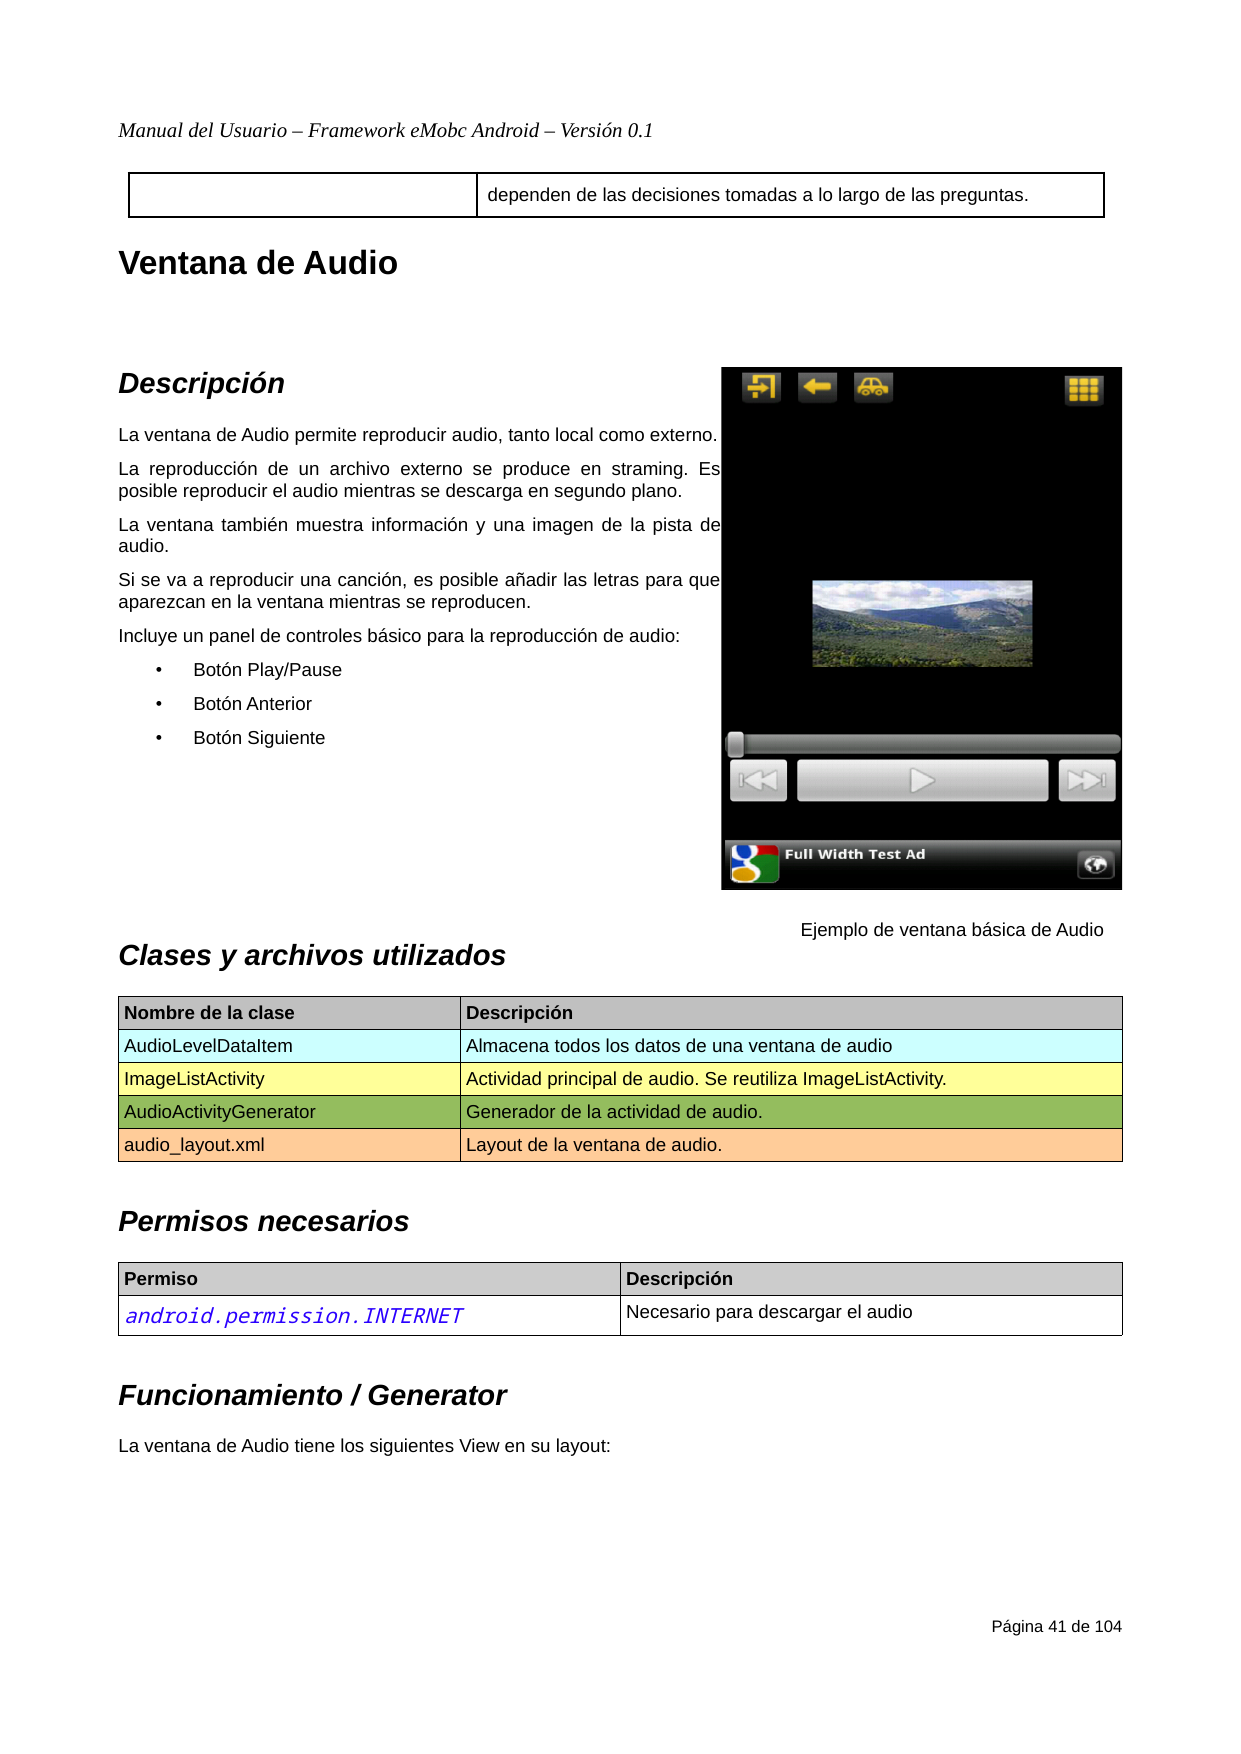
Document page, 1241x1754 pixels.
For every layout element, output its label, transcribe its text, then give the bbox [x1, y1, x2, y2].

table_header Descripción [461, 997, 1122, 1029]
text La ventana de Audio permite reproducir audio, tanto local como externo. [118, 424, 721, 445]
picture [721, 367, 1123, 890]
list Botón Play/Pause [156, 659, 721, 681]
text Ejemplo de ventana básica de Audio [694, 919, 1104, 941]
table_cell Necesario para descargar el audio [621, 1296, 1122, 1335]
table_header Nombre de la clase [119, 997, 460, 1029]
text La ventana de Audio tiene los siguientes View en su layout: [118, 1435, 1122, 1457]
table_cell ImageListActivity [119, 1063, 460, 1095]
table_cell Almacena todos los datos de una ventana de audio [461, 1030, 1122, 1062]
table_header Descripción [621, 1263, 1122, 1295]
table_cell audio_layout.xml [119, 1129, 460, 1161]
table_cell [130, 174, 476, 216]
subtitle Descripción [118, 366, 1122, 400]
subtitle Permisos necesarios [118, 1204, 1122, 1238]
table_cell Layout de la ventana de audio. [461, 1129, 1122, 1161]
text Incluye un panel de controles básico para la reproducción de audio: [118, 625, 721, 646]
table_header Permiso [119, 1263, 620, 1295]
table_cell dependen de las decisiones tomadas a lo largo de las preguntas. [478, 174, 1103, 216]
table_cell Generador de la actividad de audio. [461, 1096, 1122, 1128]
subtitle Clases y archivos utilizados [118, 938, 1122, 972]
subtitle Funcionamiento / Generator [118, 1377, 1122, 1411]
text La ventana también muestra información y una imagen de la pista de audio. [118, 513, 721, 557]
list Botón Anterior [156, 693, 721, 715]
table_cell Actividad principal de audio. Se reutiliza ImageListActivity. [461, 1063, 1122, 1095]
text La reproducción de un archivo externo se produce en straming. Es posible reproducir el audio mientras se descarga en segundo plano. [118, 458, 721, 501]
subtitle Ventana de Audio [118, 243, 1122, 282]
text Si se va a reproducir una canción, es posible añadir las letras para que aparezcan en la ventana mientras se reproducen. [118, 569, 721, 612]
table_cell AudioLevelDataItem [119, 1030, 460, 1062]
list Botón Siguiente [156, 727, 721, 749]
table_cell AudioActivityGenerator [119, 1096, 460, 1128]
table_cell android.permission.INTERNET [119, 1296, 620, 1335]
